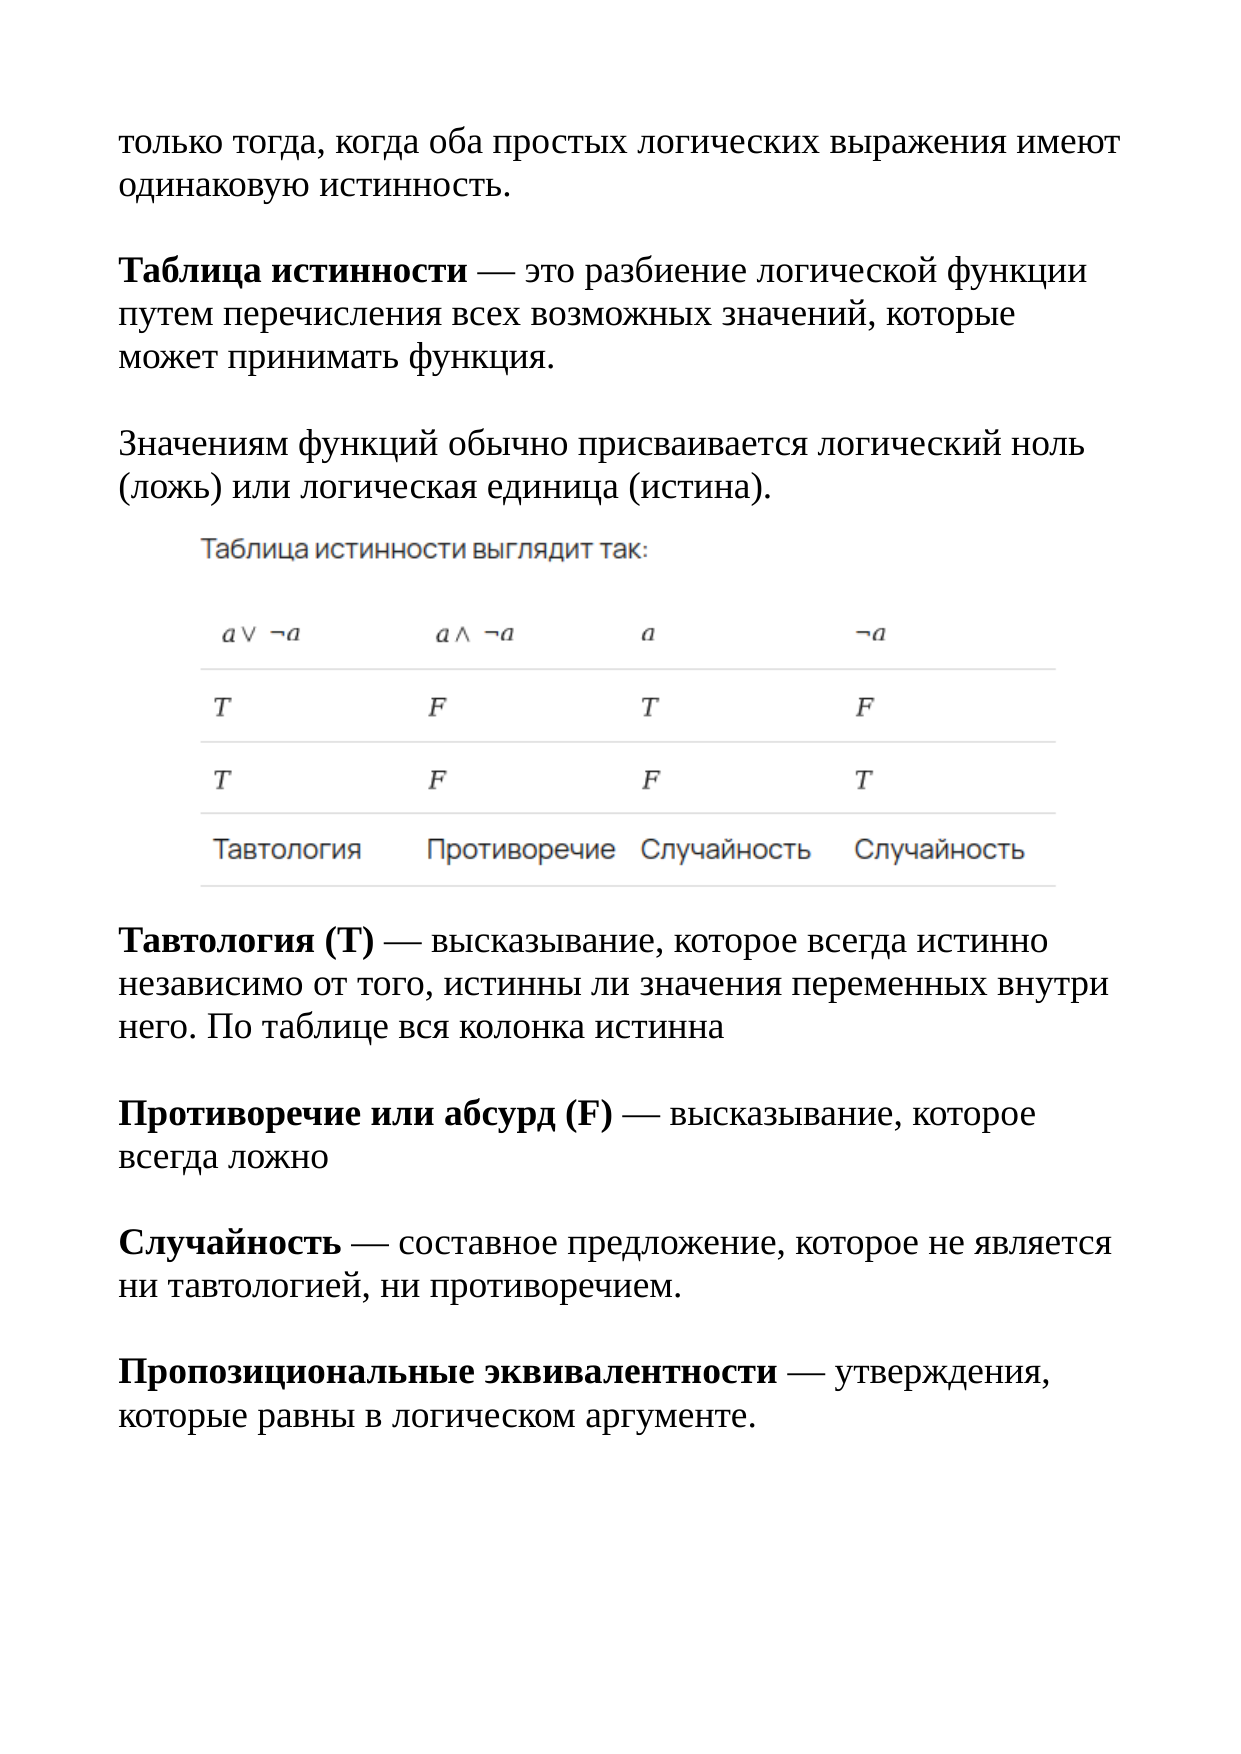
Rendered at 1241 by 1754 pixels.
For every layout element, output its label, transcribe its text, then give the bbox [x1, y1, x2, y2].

picture [157, 506, 1084, 918]
text Пропозициональные эквивалентности — утверждения, которые равны в логическом аргументе. [118, 1349, 1122, 1435]
text Противоречие или абсурд (F) — высказывание, которое всегда ложно [118, 1090, 1122, 1176]
text Значениям функций обычно присваивается логический ноль (ложь) или логическая единица (истина). [118, 420, 1122, 506]
text Случайность — составное предложение, которое не является ни тавтологией, ни противоречием. [118, 1219, 1122, 1306]
text Таблица истинности — это разбиение логической функции путем перечисления всех возможных значений, которые может принимать функция. [118, 247, 1122, 377]
text Тавтология (T) — высказывание, которое всегда истинно независимо от того, истинны ли значения переменных внутри него. По таблице вся колонка истинна [118, 918, 1122, 1047]
text только тогда, когда оба простых логических выражения имеют одинаковую истинность. [118, 118, 1122, 204]
